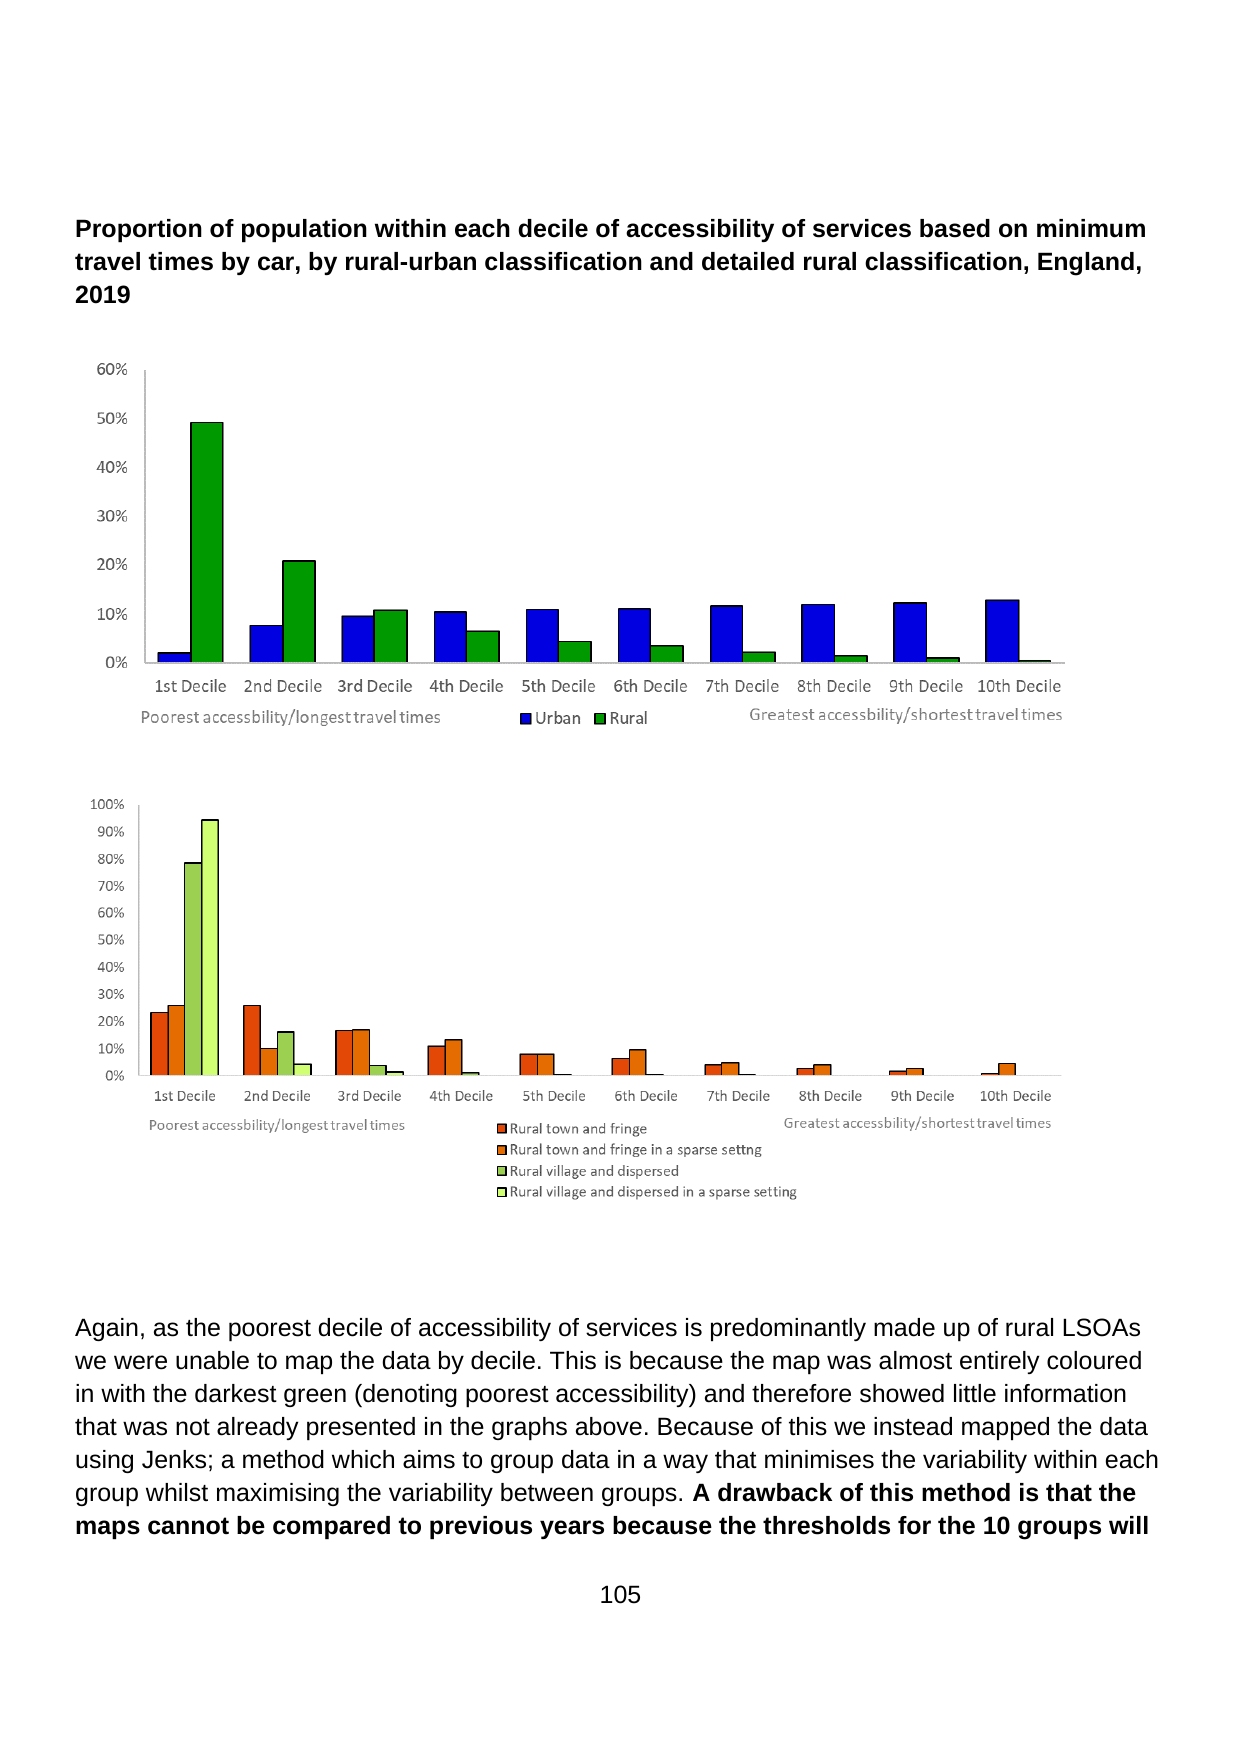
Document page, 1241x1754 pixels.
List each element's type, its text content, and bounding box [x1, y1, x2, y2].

text Proportion of population within each decile of accessibility of services based on minimum travel times by car, by rural-urban classification and detailed rural classification, England, 2019 [75, 214, 1165, 309]
text Again, as the poorest decile of accessibility of services is predominantly made up of rural LSOAs we were unable to map the data by decile. This is because the map was almost entirely coloured in with the darkest green (denoting poorest accessibility) and therefore showed little information that was not already presented in the graphs above. Because of this we instead mapped the data using Jenks; a method which aims to group data in a way that minimises the variability within each group whilst maximising the variability between groups. A drawback of this method is that the maps cannot be compared to previous years because the thresholds for the 10 groups will [75, 1313, 1165, 1540]
